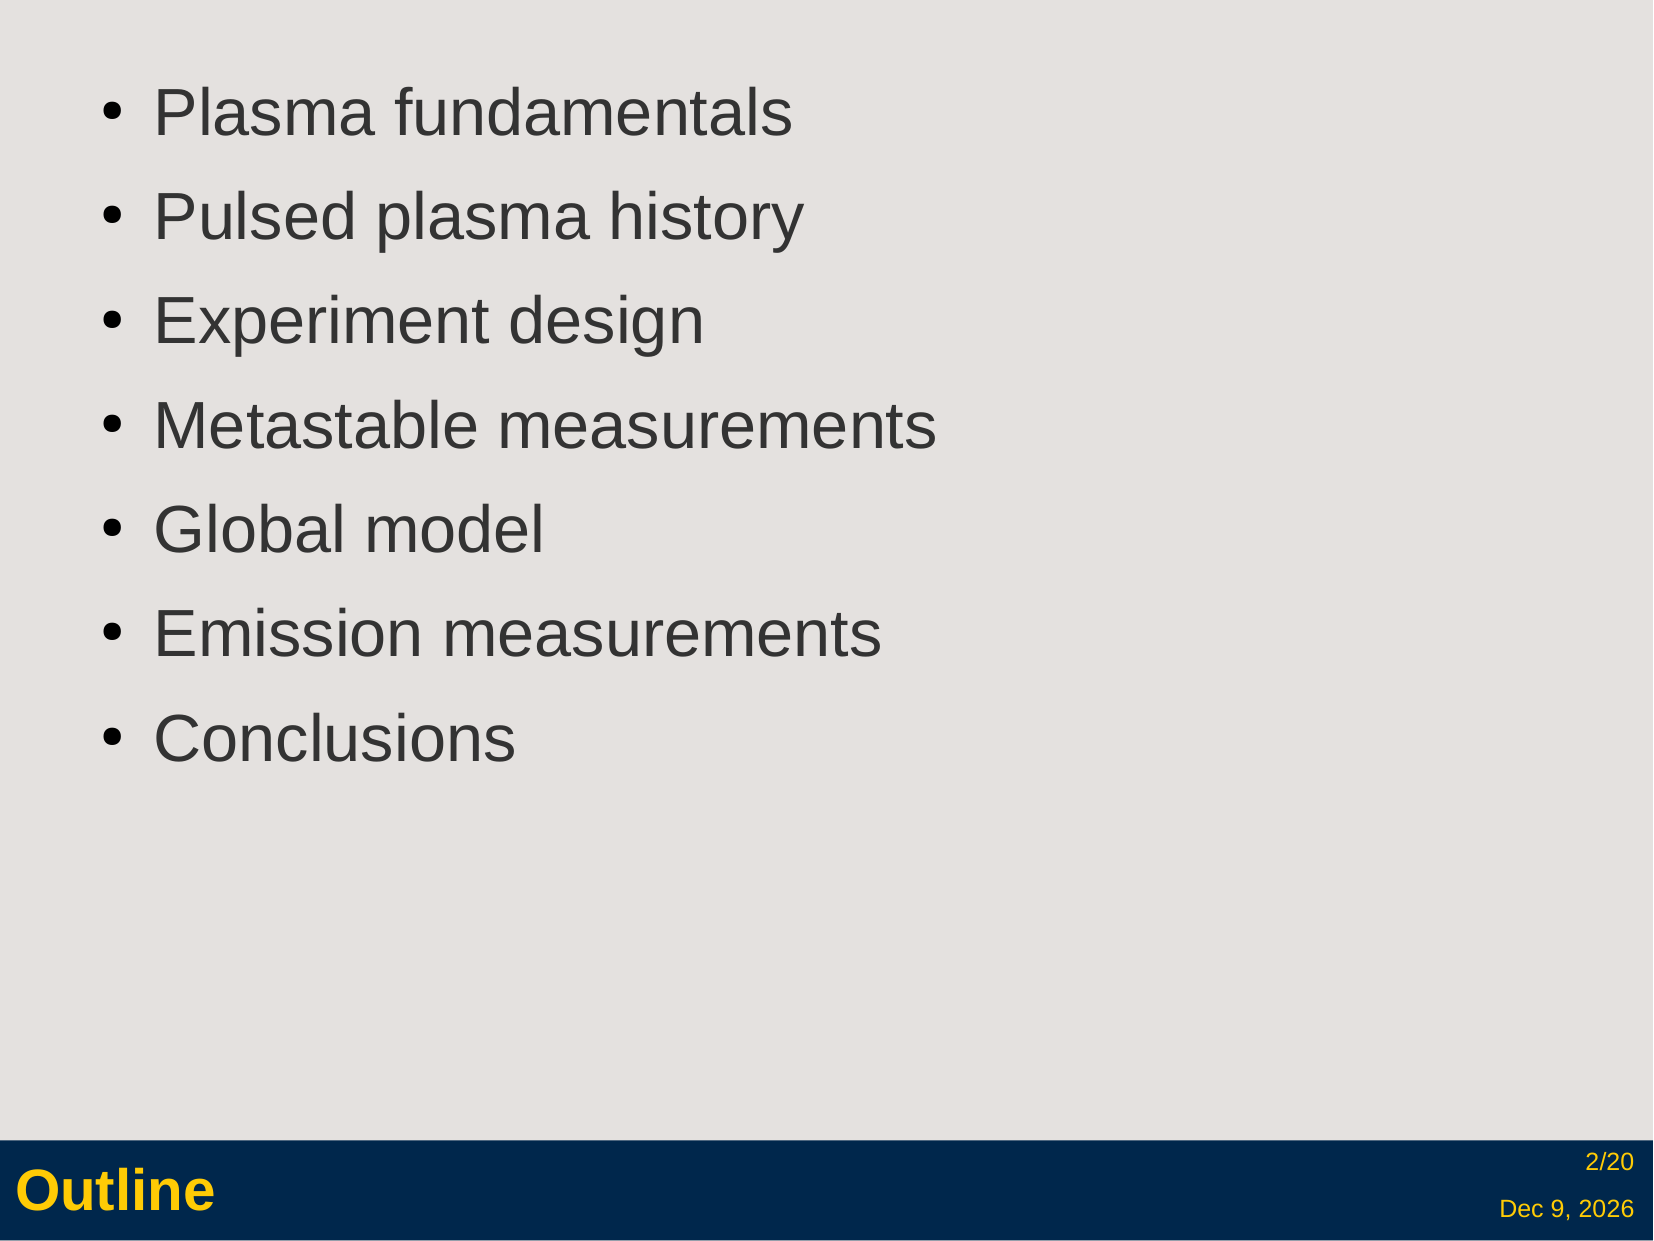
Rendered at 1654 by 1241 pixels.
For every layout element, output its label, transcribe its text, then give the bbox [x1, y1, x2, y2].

list Plasma fundamentals Pulsed plasma history Experiment design Metastable measurements Global model Emission measurements Conclusions [82, 75, 1571, 1021]
title Outline [14, 1140, 1380, 1241]
